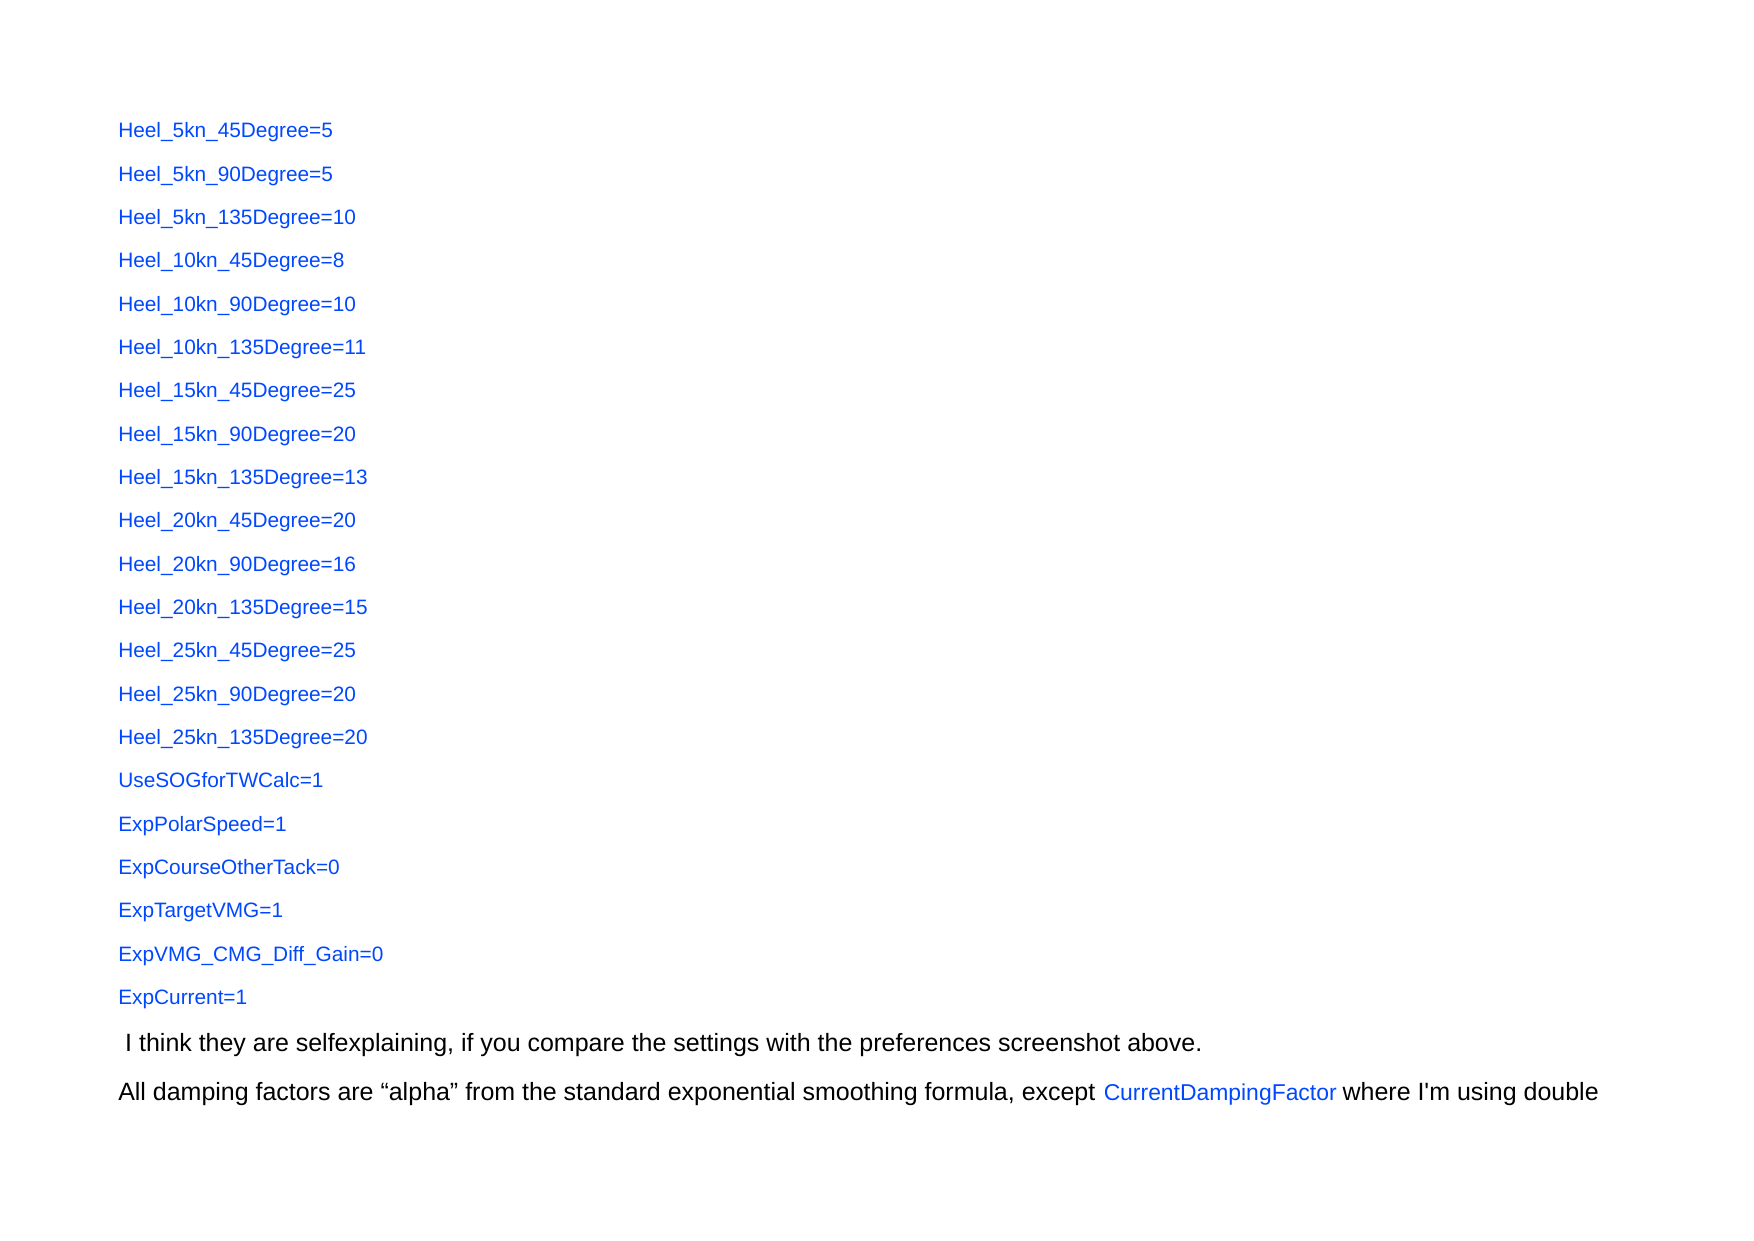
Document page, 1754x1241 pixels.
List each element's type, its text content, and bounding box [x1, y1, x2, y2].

text Heel_5kn_135Degree=10 [118, 205, 1636, 229]
text ExpPolarSpeed=1 [118, 811, 1636, 835]
text Heel_5kn_90Degree=5 [118, 161, 1636, 185]
text Heel_15kn_90Degree=20 [118, 421, 1636, 445]
text Heel_20kn_45Degree=20 [118, 508, 1636, 532]
text Heel_10kn_45Degree=8 [118, 248, 1636, 272]
text ExpVMG_CMG_Diff_Gain=0 [118, 941, 1636, 965]
text I think they are selfexplaining, if you compare the settings with the preferences screenshot above. [118, 1028, 1636, 1057]
text All damping factors are “alpha” from the standard exponential smoothing formula, except CurrentDampingFactor where I'm using double [118, 1077, 1636, 1106]
text Heel_10kn_135Degree=11 [118, 335, 1636, 359]
text Heel_20kn_135Degree=15 [118, 595, 1636, 619]
text Heel_15kn_45Degree=25 [118, 378, 1636, 402]
text Heel_25kn_45Degree=25 [118, 638, 1636, 662]
text Heel_25kn_90Degree=20 [118, 681, 1636, 705]
text ExpCurrent=1 [118, 985, 1636, 1009]
text Heel_10kn_90Degree=10 [118, 291, 1636, 315]
text ExpTargetVMG=1 [118, 898, 1636, 922]
text Heel_20kn_90Degree=16 [118, 551, 1636, 575]
text Heel_25kn_135Degree=20 [118, 725, 1636, 749]
text Heel_5kn_45Degree=5 [118, 118, 1636, 142]
text ExpCourseOtherTack=0 [118, 855, 1636, 879]
text Heel_15kn_135Degree=13 [118, 465, 1636, 489]
text UseSOGforTWCalc=1 [118, 768, 1636, 792]
